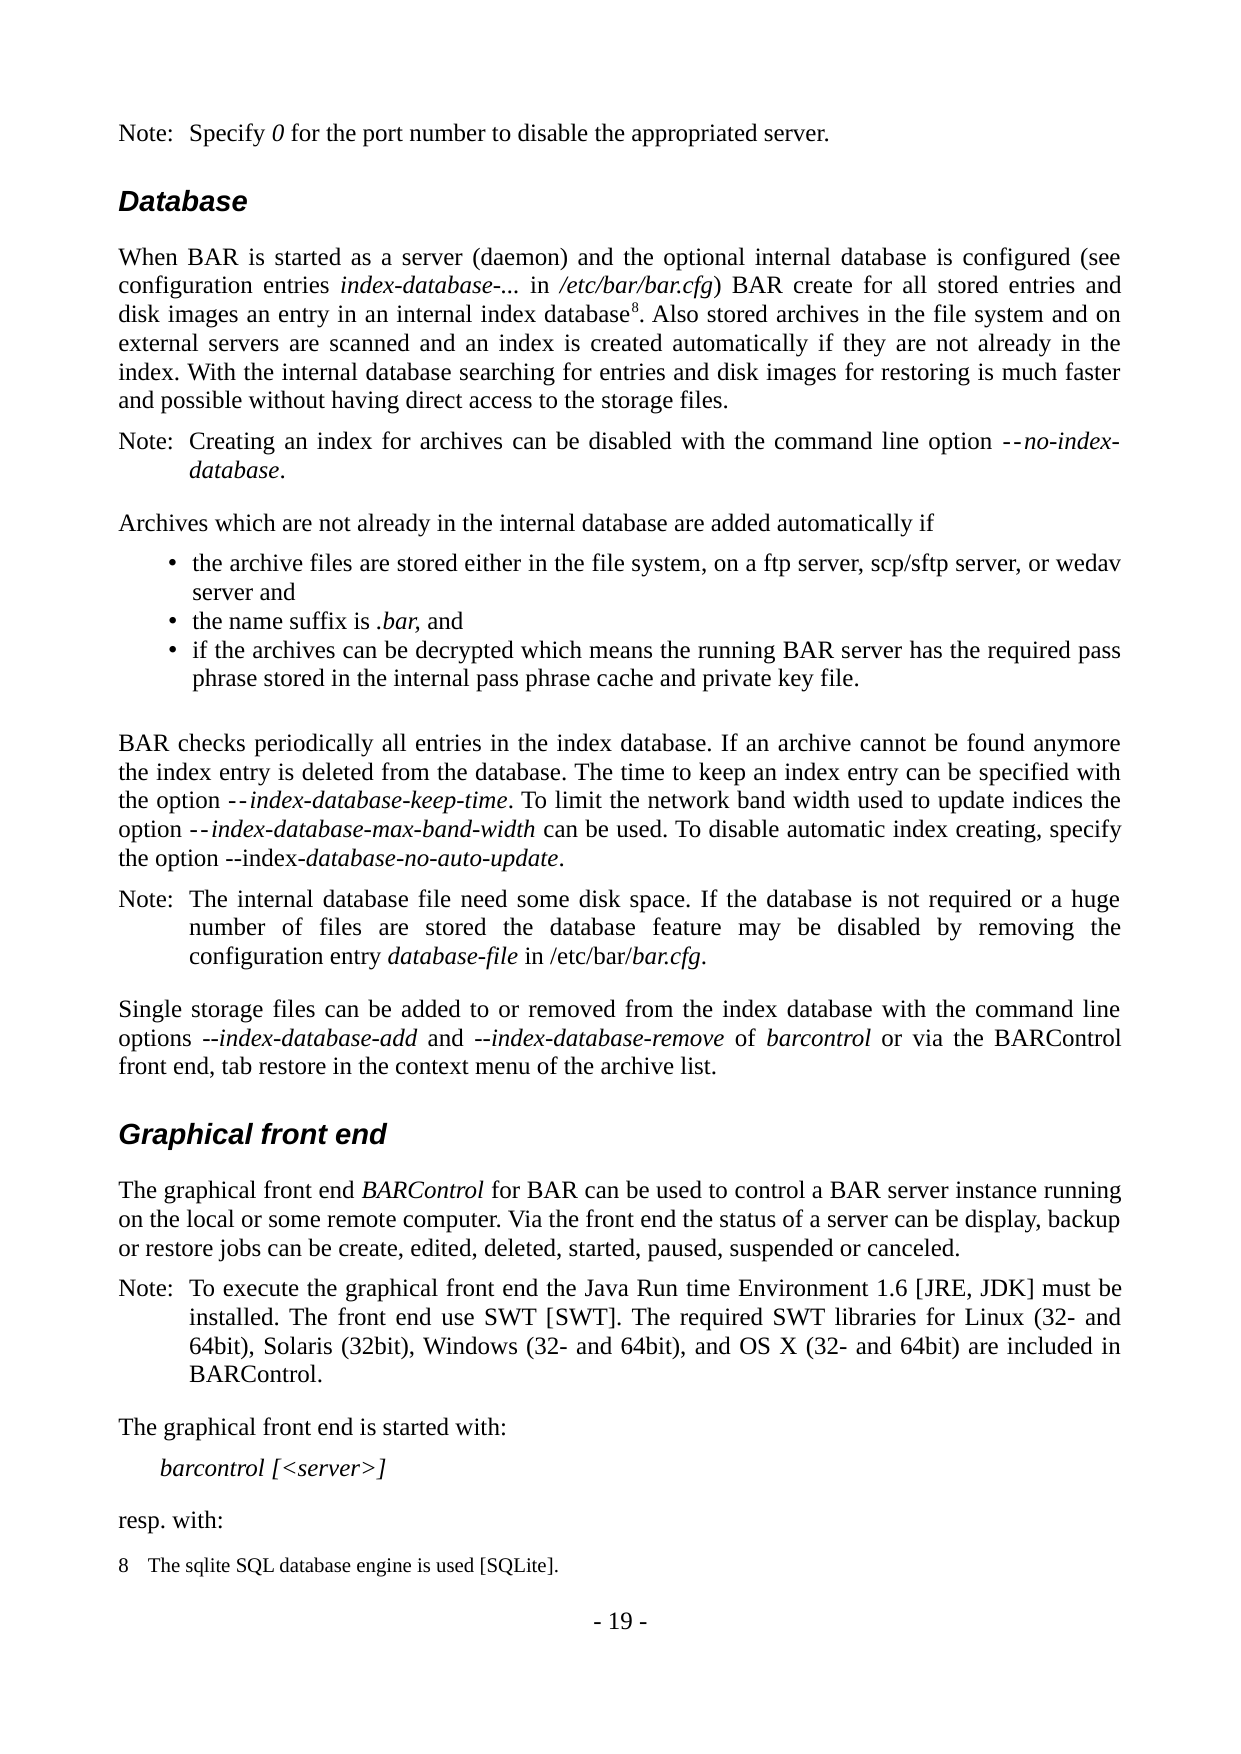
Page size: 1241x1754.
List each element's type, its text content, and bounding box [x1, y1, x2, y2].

list if the archives can be decrypted which means the running BAR server has the required pass phrase stored in the internal pass phrase cache and private key file. [168, 635, 1122, 692]
text Single storage files can be added to or removed from the index database with the command line options --index-database-add and --index-database-remove of barcontrol or via the BARControl front end, tab restore in the context menu of the archive list. [118, 994, 1122, 1080]
subtitle Database [118, 184, 1122, 217]
text barcontrol [<server>] [159, 1453, 1122, 1482]
text Note: The internal database file need some disk space. If the database is not required or a huge number of files are stored the database feature may be disabled by removing the configuration entry database-file in /etc/bar/bar.cfg. [118, 884, 1122, 970]
text Note: To execute the graphical front end the Java Run time Environment 1.6 [JRE, JDK] must be installed. The front end use SWT [SWT]. The required SWT libraries for Linux (32- and 64bit), Solaris (32bit), Windows (32- and 64bit), and OS X (32- and 64bit) are included in BARControl. [118, 1273, 1122, 1388]
text When BAR is started as a server (daemon) and the optional internal database is configured (see configuration entries index-database-... in /etc/bar/bar.cfg) BAR create for all stored entries and disk images an entry in an internal index database. Also stored archives in the file system and on external servers are scanned and an index is created automatically if they are not already in the index. With the internal database searching for entries and disk images for restoring is much faster and possible without having direct access to the storage files. [118, 242, 1122, 414]
text Note: Specify 0 for the port number to disable the appropriated server. [118, 118, 1122, 147]
text resp. with: [118, 1505, 1122, 1534]
subtitle Graphical front end [118, 1117, 1122, 1151]
text The sqlite SQL database engine is used [SQLite]. [118, 1553, 1122, 1577]
text The graphical front end is started with: [118, 1412, 1122, 1441]
text Archives which are not already in the internal database are added automatically if [118, 508, 1122, 537]
text BAR checks periodically all entries in the index database. If an archive cannot be found anymore the index entry is deleted from the database. The time to keep an index entry can be specified with the option ‑‑index-database-keep-time. To limit the network band width used to update indices the option ‑‑index-database-max-band-width can be used. To disable automatic index creating, specify the option ‑‑index-database-no-auto-update. [118, 728, 1122, 872]
list the name suffix is .bar, and [168, 606, 1122, 635]
list the archive files are stored either in the file system, on a ftp server, scp/sftp server, or wedav server and [168, 548, 1122, 606]
text Note: Creating an index for archives can be disabled with the command line option ‑‑no-index-database. [118, 426, 1122, 484]
text The graphical front end BARControl for BAR can be used to control a BAR server instance running on the local or some remote computer. Via the front end the status of a server can be display, backup or restore jobs can be create, edited, deleted, started, paused, suspended or canceled. [118, 1175, 1122, 1261]
